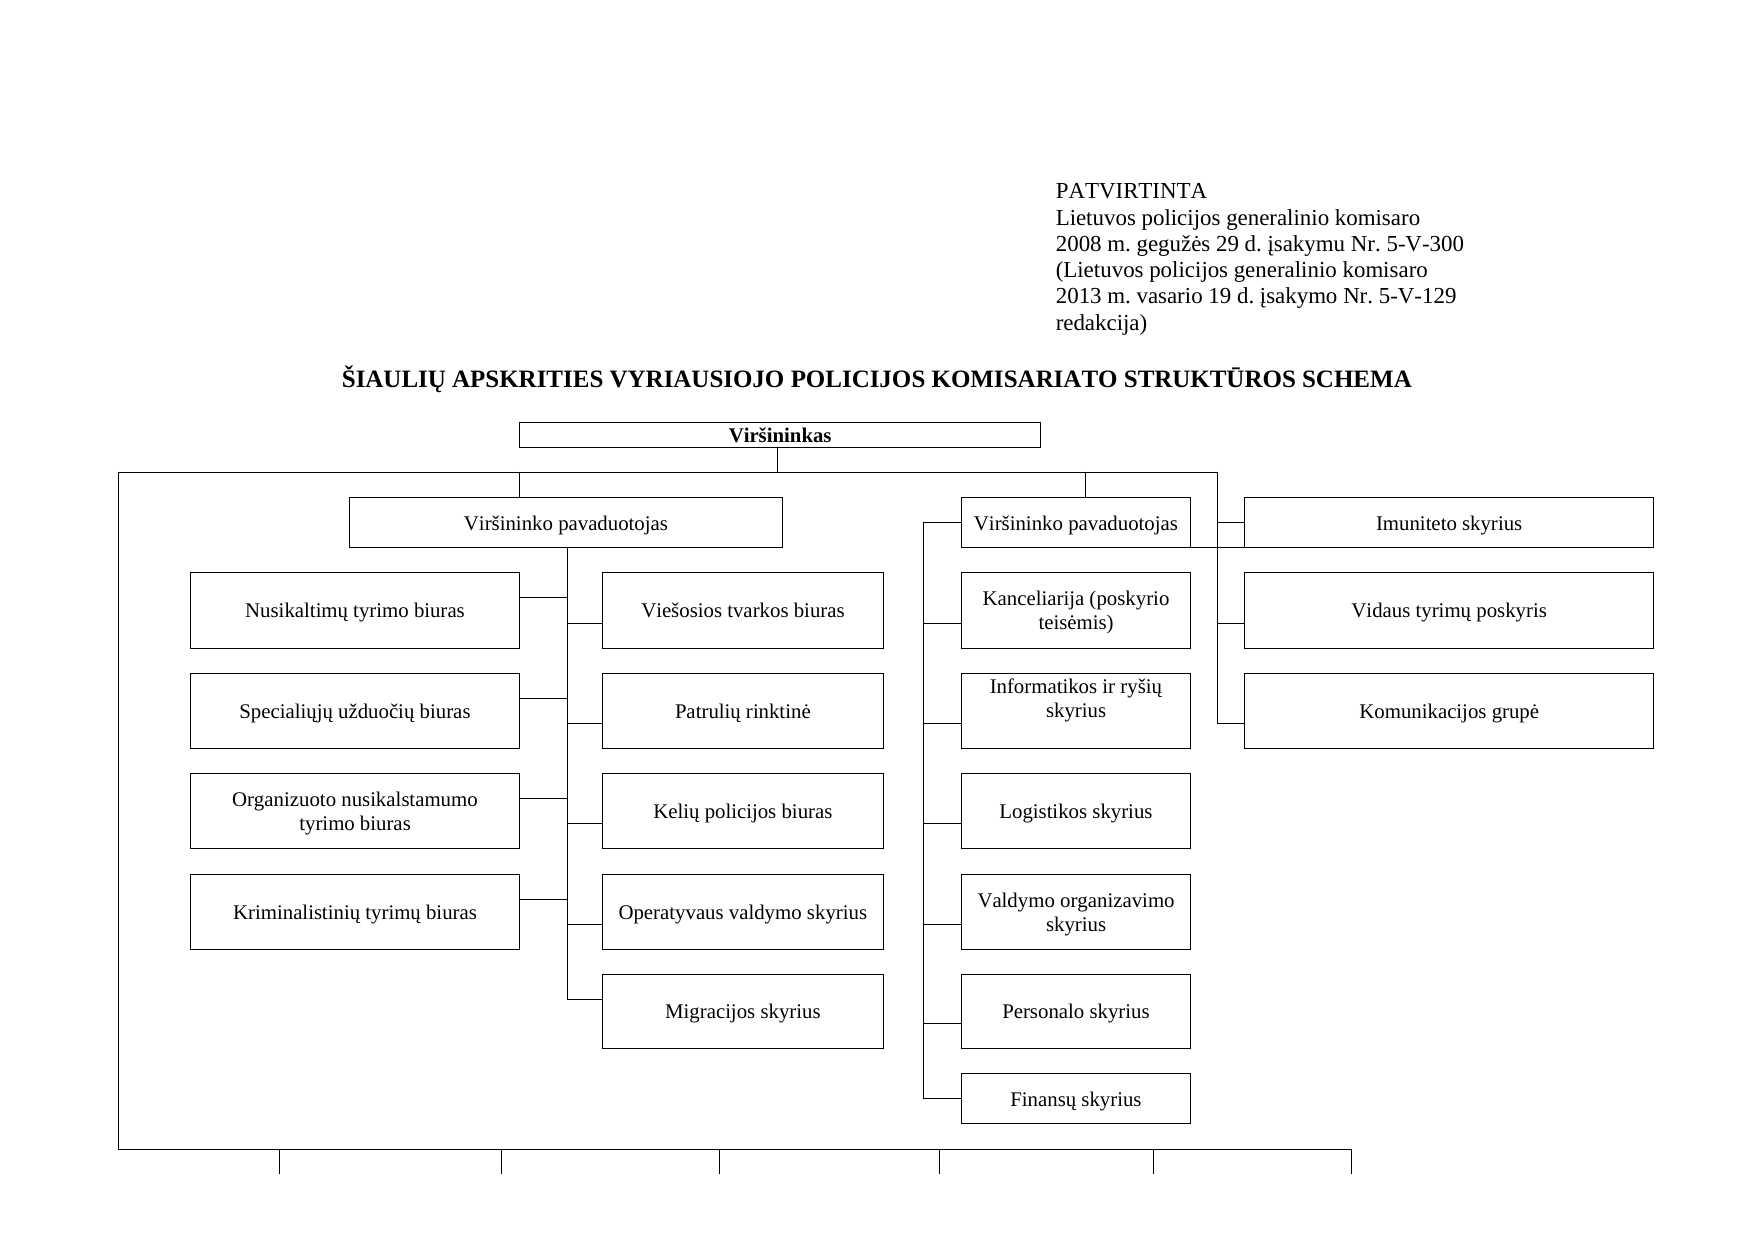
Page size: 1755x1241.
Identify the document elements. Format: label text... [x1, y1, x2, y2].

table_cell [1217, 823, 1244, 848]
table_cell [1217, 974, 1244, 999]
table_cell [603, 1123, 883, 1148]
table_cell Personalo skyrius [962, 975, 1190, 1048]
table_cell [1041, 447, 1653, 472]
table_cell Viršininko pavaduotojas [350, 498, 782, 547]
table_cell [1190, 1048, 1217, 1073]
table_cell [1191, 1098, 1217, 1123]
table_cell [924, 648, 961, 673]
table_cell [568, 548, 602, 572]
table_cell Viršininko pavaduotojas [962, 498, 1190, 547]
table_cell [883, 1073, 923, 1098]
table_cell [924, 547, 961, 572]
table_cell [563, 1123, 602, 1148]
table_cell [190, 1150, 279, 1173]
table_cell [883, 522, 923, 547]
table_cell [520, 673, 567, 698]
table_cell [150, 848, 190, 873]
table_cell Valdymo organizavimo skyrius [962, 875, 1190, 949]
table_cell [1191, 623, 1217, 647]
table_cell [603, 749, 883, 773]
table_cell Informatikos ir ryšių skyrius [962, 674, 1190, 748]
table_cell [280, 1150, 501, 1173]
table_cell [884, 974, 923, 1048]
table_cell [1191, 974, 1217, 999]
table_cell [150, 522, 190, 547]
table_cell [924, 673, 961, 723]
table_cell [1190, 548, 1217, 572]
table_cell Logistikos skyrius [962, 774, 1190, 848]
table_cell [884, 572, 923, 622]
text ŠIAULIŲ APSKRITIES VYRIAUSIOJO POLICIJOS KOMISARIATO STRUKTŪROS SCHEMA [118, 364, 1636, 393]
table_cell [119, 874, 150, 949]
table_cell [924, 572, 961, 622]
table_cell [119, 974, 150, 1048]
table_cell [924, 1099, 961, 1123]
table_cell [1245, 949, 1653, 974]
table_cell [924, 824, 961, 848]
table_cell [603, 950, 883, 974]
table_cell [1217, 773, 1244, 823]
table_cell [568, 949, 602, 974]
table_cell [568, 874, 602, 924]
table_cell Specialiųjų užduočių biuras [191, 674, 519, 748]
table_cell [1217, 748, 1244, 773]
table_cell [1190, 848, 1217, 873]
table_cell [519, 1073, 563, 1098]
table_cell [924, 1123, 961, 1148]
table_cell [349, 473, 519, 497]
table_cell [1154, 1150, 1351, 1173]
table_cell [119, 1123, 150, 1148]
table_cell [150, 949, 190, 974]
table_header Viršininkas [520, 423, 1040, 447]
table_cell [603, 649, 883, 673]
table_cell [961, 1124, 1190, 1148]
table_cell [1245, 773, 1653, 848]
table_cell [924, 974, 961, 1023]
table_cell [884, 773, 923, 823]
table_cell [1190, 1123, 1217, 1148]
table_cell [519, 548, 567, 572]
table_cell [961, 950, 1190, 974]
table_cell [119, 673, 150, 748]
table_cell [119, 773, 150, 848]
table_cell [1218, 624, 1244, 647]
table_cell [884, 874, 923, 924]
table_cell [118, 447, 519, 472]
text Lietuvos policijos generalinio komisaro [1056, 203, 1636, 230]
table_cell [568, 648, 602, 673]
table_cell [1191, 823, 1217, 848]
table_cell [1245, 1098, 1653, 1123]
table_cell [783, 497, 883, 547]
table_cell [150, 1048, 190, 1098]
table_cell [150, 823, 190, 848]
table_cell [778, 448, 1041, 472]
table_cell [150, 673, 190, 723]
table_cell [1190, 748, 1217, 773]
table_cell [1190, 648, 1217, 673]
table_cell [884, 723, 923, 748]
table_cell [502, 1150, 719, 1173]
table_cell [119, 1048, 150, 1098]
table_cell [924, 925, 961, 949]
table_cell [568, 673, 602, 723]
text redakcija) [1056, 309, 1636, 335]
table_cell [190, 849, 519, 873]
table_header [1041, 422, 1653, 447]
table_cell [1245, 1123, 1653, 1148]
table_cell [924, 1048, 961, 1073]
table_cell [563, 1098, 602, 1123]
table_cell [519, 648, 567, 673]
table_cell [119, 949, 150, 974]
table_cell [924, 874, 961, 924]
table_cell Viešosios tvarkos biuras [603, 573, 883, 647]
table_cell [519, 1048, 563, 1073]
table_cell [1218, 472, 1425, 497]
table_cell [190, 1123, 519, 1148]
table_cell [1245, 1048, 1653, 1098]
text 2013 m. vasario 19 d. įsakymo Nr. 5-V-129 [1056, 283, 1636, 309]
table_cell [150, 924, 190, 949]
table_cell [119, 748, 150, 773]
table_cell [1191, 572, 1217, 622]
table_cell [924, 773, 961, 823]
table_cell [150, 473, 349, 497]
table_cell [961, 849, 1190, 873]
table_cell [150, 723, 190, 748]
table_cell [603, 1098, 883, 1123]
table_cell [150, 648, 190, 673]
table_cell [520, 598, 567, 622]
table_cell [519, 1123, 563, 1148]
table_cell [603, 849, 883, 873]
table_cell [961, 749, 1190, 773]
table_cell [119, 648, 150, 673]
table_cell [568, 724, 602, 748]
table_cell [1191, 874, 1217, 924]
table_cell [520, 799, 567, 823]
table_cell [924, 748, 961, 773]
table_cell Operatyvaus valdymo skyrius [603, 875, 883, 949]
table_cell [519, 748, 567, 773]
table_cell [150, 497, 190, 522]
table_cell [883, 848, 923, 873]
table_cell Finansų skyrius [962, 1074, 1190, 1123]
table_cell [190, 649, 519, 673]
table_cell [119, 547, 150, 572]
table_cell [1191, 1073, 1217, 1098]
table_cell [150, 1098, 190, 1123]
table_cell [150, 547, 190, 572]
table_cell [519, 848, 567, 873]
table_cell [1217, 1048, 1244, 1073]
table_cell [924, 624, 961, 647]
table_cell [924, 523, 961, 547]
table_cell [1191, 673, 1217, 723]
table_cell [1218, 548, 1244, 572]
text (Lietuvos policijos generalinio komisaro [1056, 256, 1636, 283]
table_cell [1245, 749, 1653, 773]
table_cell [961, 548, 1190, 572]
table_cell [1217, 1073, 1244, 1098]
table_cell [1217, 874, 1244, 924]
table_cell [884, 623, 923, 647]
table_cell [1217, 1123, 1244, 1148]
table_cell [119, 1098, 150, 1123]
table_cell [568, 925, 602, 949]
table_cell [1425, 472, 1653, 497]
table_cell [119, 572, 150, 647]
table_cell [118, 1150, 150, 1173]
table_cell [1191, 723, 1217, 748]
table_cell [190, 1098, 519, 1123]
table_cell [568, 773, 602, 823]
table_cell Kelių policijos biuras [603, 774, 883, 848]
table_cell Komunikacijos grupė [1245, 674, 1653, 748]
table_cell [924, 1073, 961, 1098]
table_cell [150, 572, 190, 622]
table_cell [520, 823, 567, 848]
table_cell [150, 1123, 190, 1148]
table_cell [884, 673, 923, 723]
table_cell [190, 974, 519, 1048]
table_cell [1086, 473, 1217, 497]
table_cell [568, 824, 602, 848]
table_cell [568, 624, 602, 647]
table_cell [883, 1048, 923, 1073]
table_cell [1191, 497, 1217, 522]
table_cell [883, 547, 923, 572]
table_cell [1245, 974, 1653, 1048]
table_cell [1190, 949, 1217, 974]
table_cell [563, 999, 602, 1048]
table_cell [1218, 497, 1244, 522]
table_cell [119, 497, 150, 547]
table_cell [603, 547, 883, 572]
text 2008 m. gegužės 29 d. įsakymu Nr. 5-V-300 [1056, 230, 1636, 256]
table_cell [603, 1073, 883, 1098]
table_cell [568, 572, 602, 622]
table_cell [150, 623, 190, 647]
table_cell [190, 749, 519, 773]
table_cell [924, 848, 961, 873]
table_cell [568, 748, 602, 773]
table_cell [961, 1049, 1190, 1073]
table_cell [1218, 523, 1244, 547]
table_cell [568, 974, 602, 999]
table_cell [1217, 999, 1244, 1048]
table_cell Migracijos skyrius [603, 975, 883, 1048]
text PATVIRTINTA [1056, 177, 1636, 203]
table_cell [1217, 949, 1244, 974]
table_cell [883, 748, 923, 773]
table_cell [883, 497, 961, 522]
table_cell [563, 1073, 602, 1098]
table_cell [1218, 673, 1244, 723]
table_cell [940, 1150, 1153, 1173]
table_cell [520, 723, 567, 748]
table_cell [1352, 1149, 1533, 1173]
table_cell [884, 823, 923, 848]
table_cell [1245, 548, 1653, 572]
table_cell [1217, 1098, 1244, 1123]
table_cell [924, 949, 961, 974]
table_cell [883, 1123, 924, 1148]
table_cell [520, 572, 567, 597]
table_cell [1217, 848, 1244, 873]
table_cell [190, 547, 519, 572]
table_cell [1191, 522, 1217, 547]
table_cell [563, 1048, 602, 1073]
table_cell [1191, 773, 1217, 823]
table_cell [1245, 848, 1653, 873]
table_cell Vidaus tyrimų poskyris [1245, 573, 1653, 647]
table_cell [924, 1024, 961, 1048]
table_cell [1191, 999, 1217, 1048]
table_cell [150, 748, 190, 773]
table_cell [519, 448, 777, 472]
table_cell [119, 473, 150, 497]
table_cell [119, 848, 150, 873]
table_cell Kriminalistinių tyrimų biuras [191, 875, 519, 949]
table_cell [883, 949, 923, 974]
table_cell [520, 699, 567, 723]
table_cell [720, 1150, 939, 1173]
table_cell [568, 848, 602, 873]
table_cell Organizuoto nusikalstamumo tyrimo biuras [191, 774, 519, 848]
table_cell [1533, 1149, 1653, 1173]
table_cell [150, 874, 190, 924]
table_cell [924, 724, 961, 748]
table_cell [1218, 648, 1244, 673]
table_cell [150, 773, 190, 823]
table_cell [150, 974, 190, 1048]
table_cell [1245, 874, 1653, 949]
table_cell [519, 974, 567, 999]
table_cell [190, 497, 349, 547]
table_cell [883, 1098, 924, 1123]
table_cell [1217, 924, 1244, 949]
table_cell [190, 950, 519, 974]
table_cell Patrulių rinktinė [603, 674, 883, 748]
table_cell [519, 999, 563, 1048]
table_cell [883, 648, 923, 673]
table_cell [520, 623, 567, 647]
table_header [118, 422, 519, 447]
table_cell [520, 874, 567, 898]
table_cell [603, 1049, 883, 1073]
table_cell Kanceliarija (poskyrio teisėmis) [962, 573, 1190, 647]
table_cell [190, 1048, 519, 1098]
table_cell [150, 1150, 190, 1173]
table_cell [1218, 572, 1244, 622]
table_cell [520, 924, 567, 949]
table_cell Imuniteto skyrius [1245, 498, 1653, 547]
table_cell Nusikaltimų tyrimo biuras [191, 573, 519, 647]
table_cell [519, 949, 567, 974]
table_cell [884, 924, 923, 949]
table_cell [520, 473, 778, 497]
table_cell [1217, 724, 1244, 748]
table_cell [778, 473, 1085, 497]
table_cell [1191, 924, 1217, 949]
table_cell [1245, 649, 1653, 673]
table_cell [520, 900, 567, 924]
table_cell [961, 649, 1190, 673]
table_cell [519, 1098, 563, 1123]
table_cell [520, 773, 567, 798]
